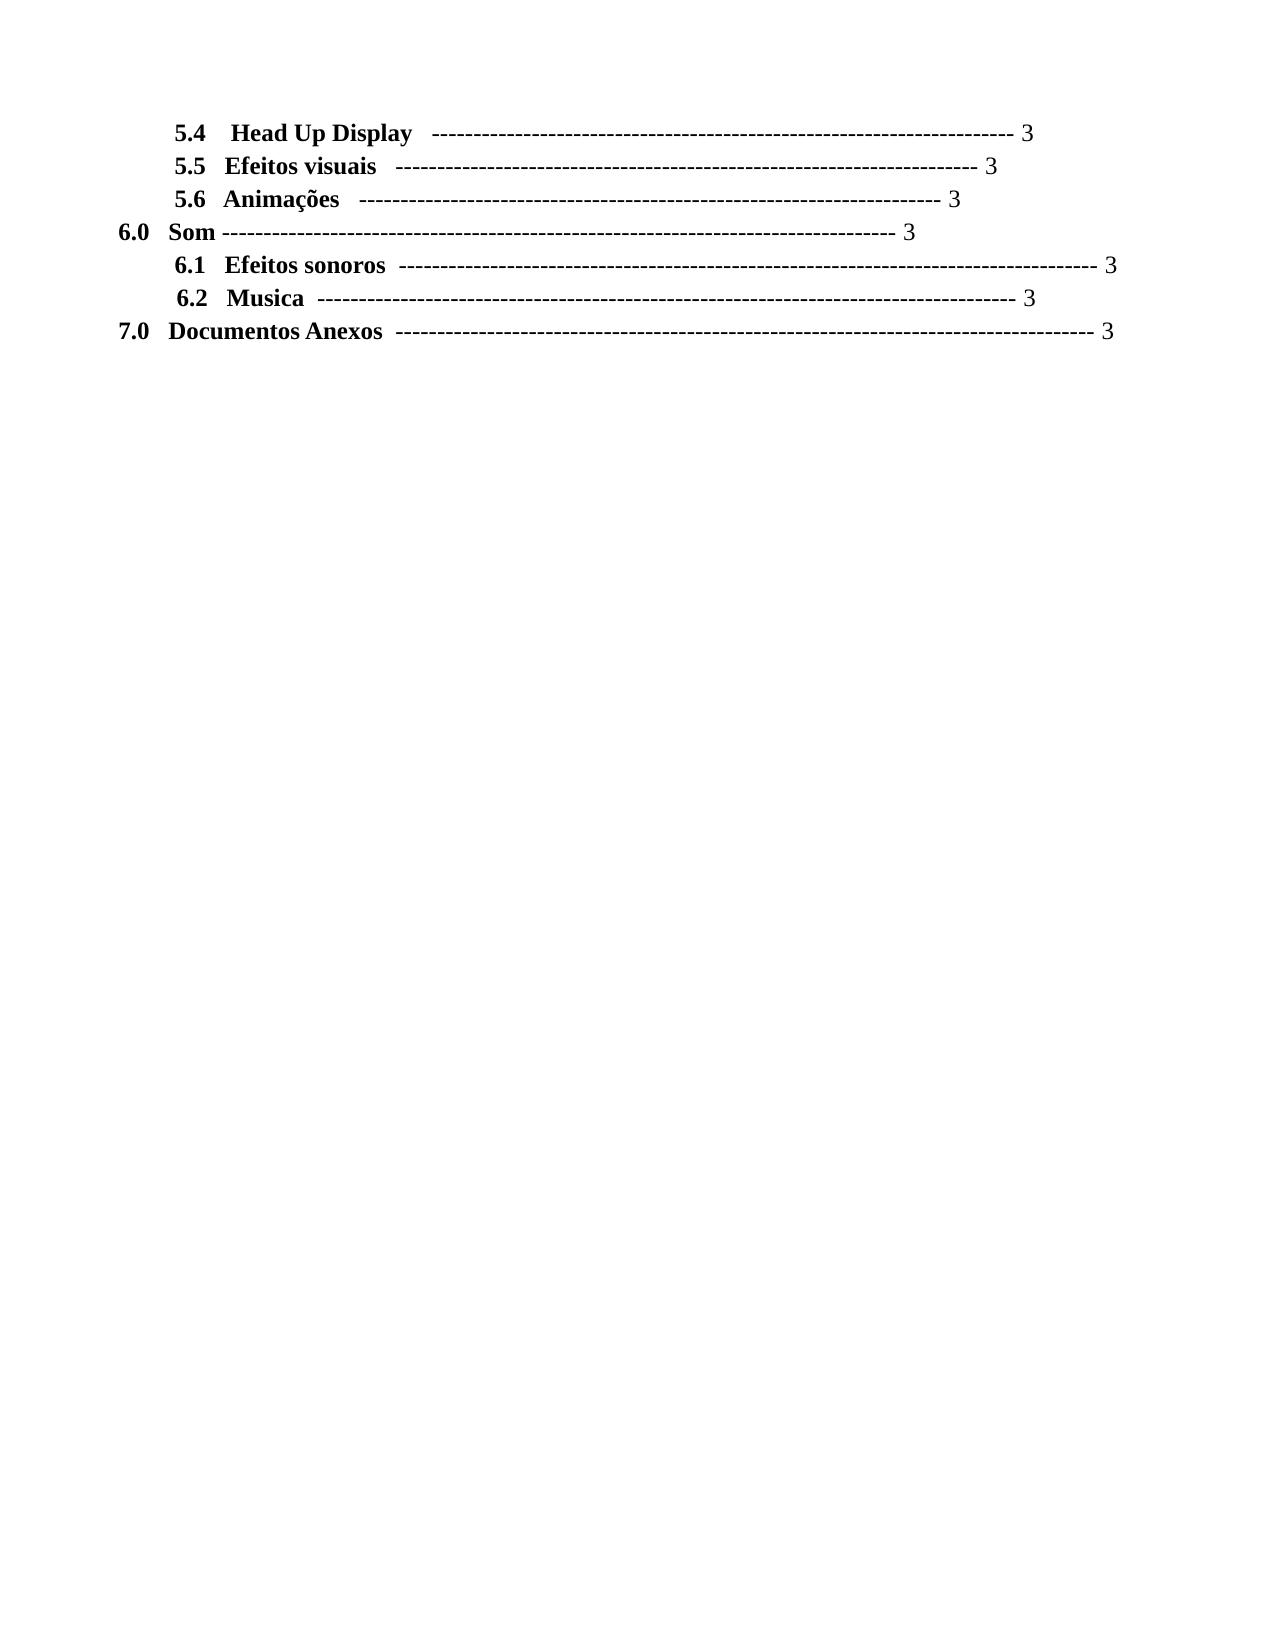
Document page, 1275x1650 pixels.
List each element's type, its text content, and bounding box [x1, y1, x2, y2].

text 6.2 Musica ------------------------------------------------------------------------------------ 3 [118, 283, 1157, 312]
text 6.0 Som --------------------------------------------------------------------------------- 3 [118, 217, 1157, 246]
text 5.5 Efeitos visuais ---------------------------------------------------------------------- 3 [118, 151, 1157, 180]
text 6.1 Efeitos sonoros ------------------------------------------------------------------------------------ 3 [118, 250, 1157, 279]
text 5.4 Head Up Display ---------------------------------------------------------------------- 3 [118, 118, 1157, 147]
text 7.0 Documentos Anexos ------------------------------------------------------------------------------------ 3 [118, 316, 1157, 345]
text 5.6 Animações ---------------------------------------------------------------------- 3 [118, 184, 1157, 213]
